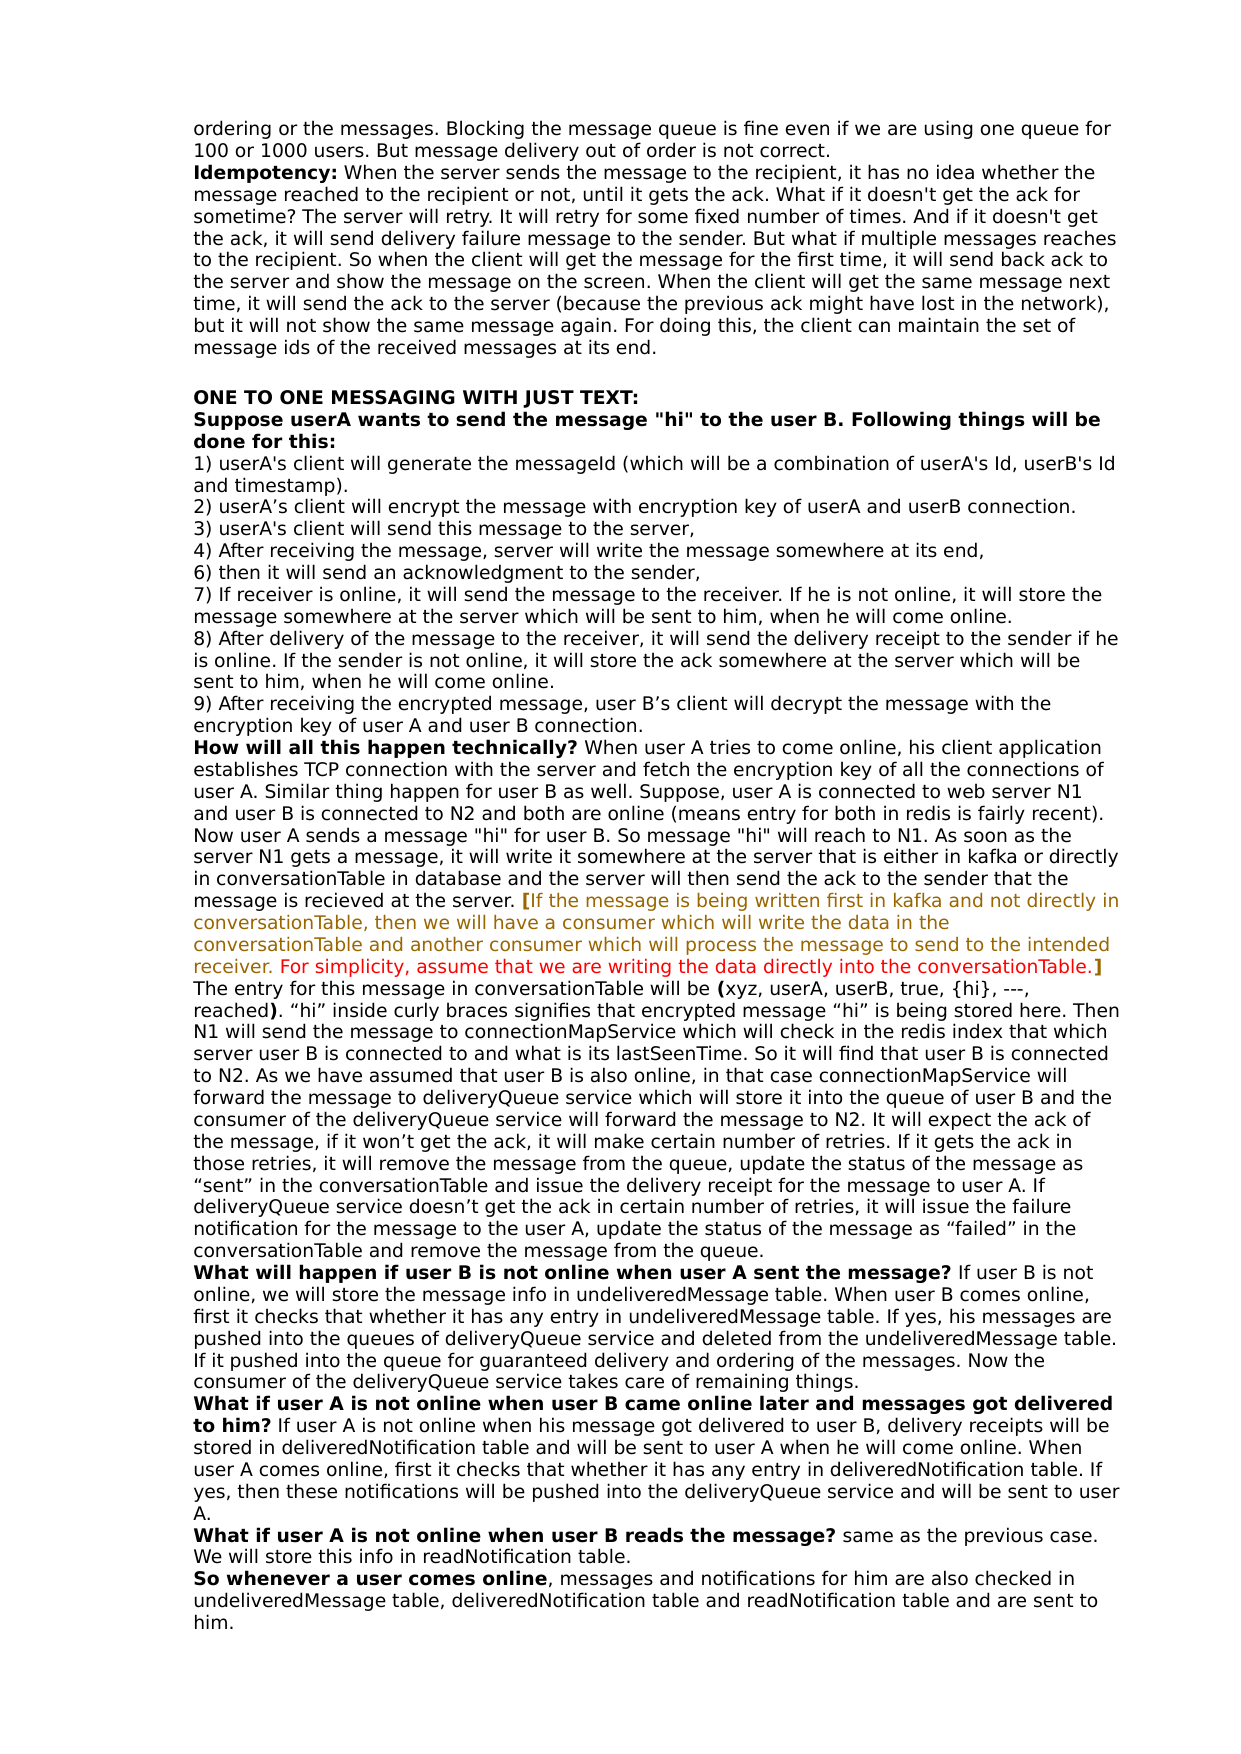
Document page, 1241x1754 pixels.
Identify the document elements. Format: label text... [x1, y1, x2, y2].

list What will happen if user B is not online when user A sent the message? If user B is not online, we will store the message info in undeliveredMessage table. When user B comes online, first it checks that whether it has any entry in undeliveredMessage table. If yes, his messages are pushed into the queues of deliveryQueue service and deleted from the undeliveredMessage table. If it pushed into the queue for guaranteed delivery and ordering of the messages. Now the consumer of the deliveryQueue service takes care of remaining things. [156, 1262, 1122, 1393]
list 9) After receiving the encrypted message, user B’s client will decrypt the message with the encryption key of user A and user B connection. [156, 693, 1122, 737]
list Idempotency: When the server sends the message to the recipient, it has no idea whether the message reached to the recipient or not, until it gets the ack. What if it doesn't get the ack for sometime? The server will retry. It will retry for some fixed number of times. And if it doesn't get the ack, it will send delivery failure message to the sender. But what if multiple messages reaches to the recipient. So when the client will get the message for the first time, it will send back ack to the server and show the message on the screen. When the client will get the same message next time, it will send the ack to the server (because the previous ack might have lost in the network), but it will not show the same message again. For doing this, the client can maintain the set of message ids of the received messages at its end. [156, 162, 1122, 359]
list 8) After delivery of the message to the receiver, it will send the delivery receipt to the sender if he is online. If the sender is not online, it will store the ack somewhere at the server which will be sent to him, when he will come online. [156, 628, 1122, 693]
list 3) userA's client will send this message to the server, [156, 518, 1122, 540]
list 4) After receiving the message, server will write the message somewhere at its end, [156, 540, 1122, 562]
list 7) If receiver is online, it will send the message to the receiver. If he is not online, it will store the message somewhere at the server which will be sent to him, when he will come online. [156, 584, 1122, 628]
list 6) then it will send an acknowledgment to the sender, [156, 562, 1122, 584]
list Suppose userA wants to send the message "hi" to the user B. Following things will be done for this: [156, 409, 1122, 453]
list What if user A is not online when user B reads the message? same as the previous case. We will store this info in readNotification table. [156, 1524, 1122, 1568]
list So whenever a user comes online, messages and notifications for him are also checked in undeliveredMessage table, deliveredNotification table and readNotification table and are sent to him. [156, 1568, 1122, 1634]
list ONE TO ONE MESSAGING WITH JUST TEXT: [156, 387, 1122, 409]
list What if user A is not online when user B came online later and messages got delivered to him? If user A is not online when his message got delivered to user B, delivery receipts will be stored in deliveredNotification table and will be sent to user A when he will come online. When user A comes online, first it checks that whether it has any entry in deliveredNotification table. If yes, then these notifications will be pushed into the deliveryQueue service and will be sent to user A. [156, 1393, 1122, 1524]
list ordering or the messages. Blocking the message queue is fine even if we are using one queue for 100 or 1000 users. But message delivery out of order is not correct. [156, 118, 1122, 162]
list 1) userA's client will generate the messageId (which will be a combination of userA's Id, userB's Id and timestamp). [156, 453, 1122, 496]
list How will all this happen technically? When user A tries to come online, his client application establishes TCP connection with the server and fetch the encryption key of all the connections of user A. Similar thing happen for user B as well. Suppose, user A is connected to web server N1 and user B is connected to N2 and both are online (means entry for both in redis is fairly recent). Now user A sends a message "hi" for user B. So message "hi" will reach to N1. As soon as the server N1 gets a message, it will write it somewhere at the server that is either in kafka or directly in conversationTable in database and the server will then send the ack to the sender that the message is recieved at the server. [If the message is being written first in kafka and not directly in conversationTable, then we will have a consumer which will write the data in the conversationTable and another consumer which will process the message to send to the intended receiver. For simplicity, assume that we are writing the data directly into the conversationTable.] The entry for this message in conversationTable will be (xyz, userA, userB, true, {hi}, ---, reached). “hi” inside curly braces signifies that encrypted message “hi” is being stored here. Then N1 will send the message to connectionMapService which will check in the redis index that which server user B is connected to and what is its lastSeenTime. So it will find that user B is connected to N2. As we have assumed that user B is also online, in that case connectionMapService will forward the message to deliveryQueue service which will store it into the queue of user B and the consumer of the deliveryQueue service will forward the message to N2. It will expect the ack of the message, if it won’t get the ack, it will make certain number of retries. If it gets the ack in those retries, it will remove the message from the queue, update the status of the message as “sent” in the conversationTable and issue the delivery receipt for the message to user A. If deliveryQueue service doesn’t get the ack in certain number of retries, it will issue the failure notification for the message to the user A, update the status of the message as “failed” in the conversationTable and remove the message from the queue. [156, 737, 1122, 1262]
list 2) userA’s client will encrypt the message with encryption key of userA and userB connection. [156, 496, 1122, 518]
